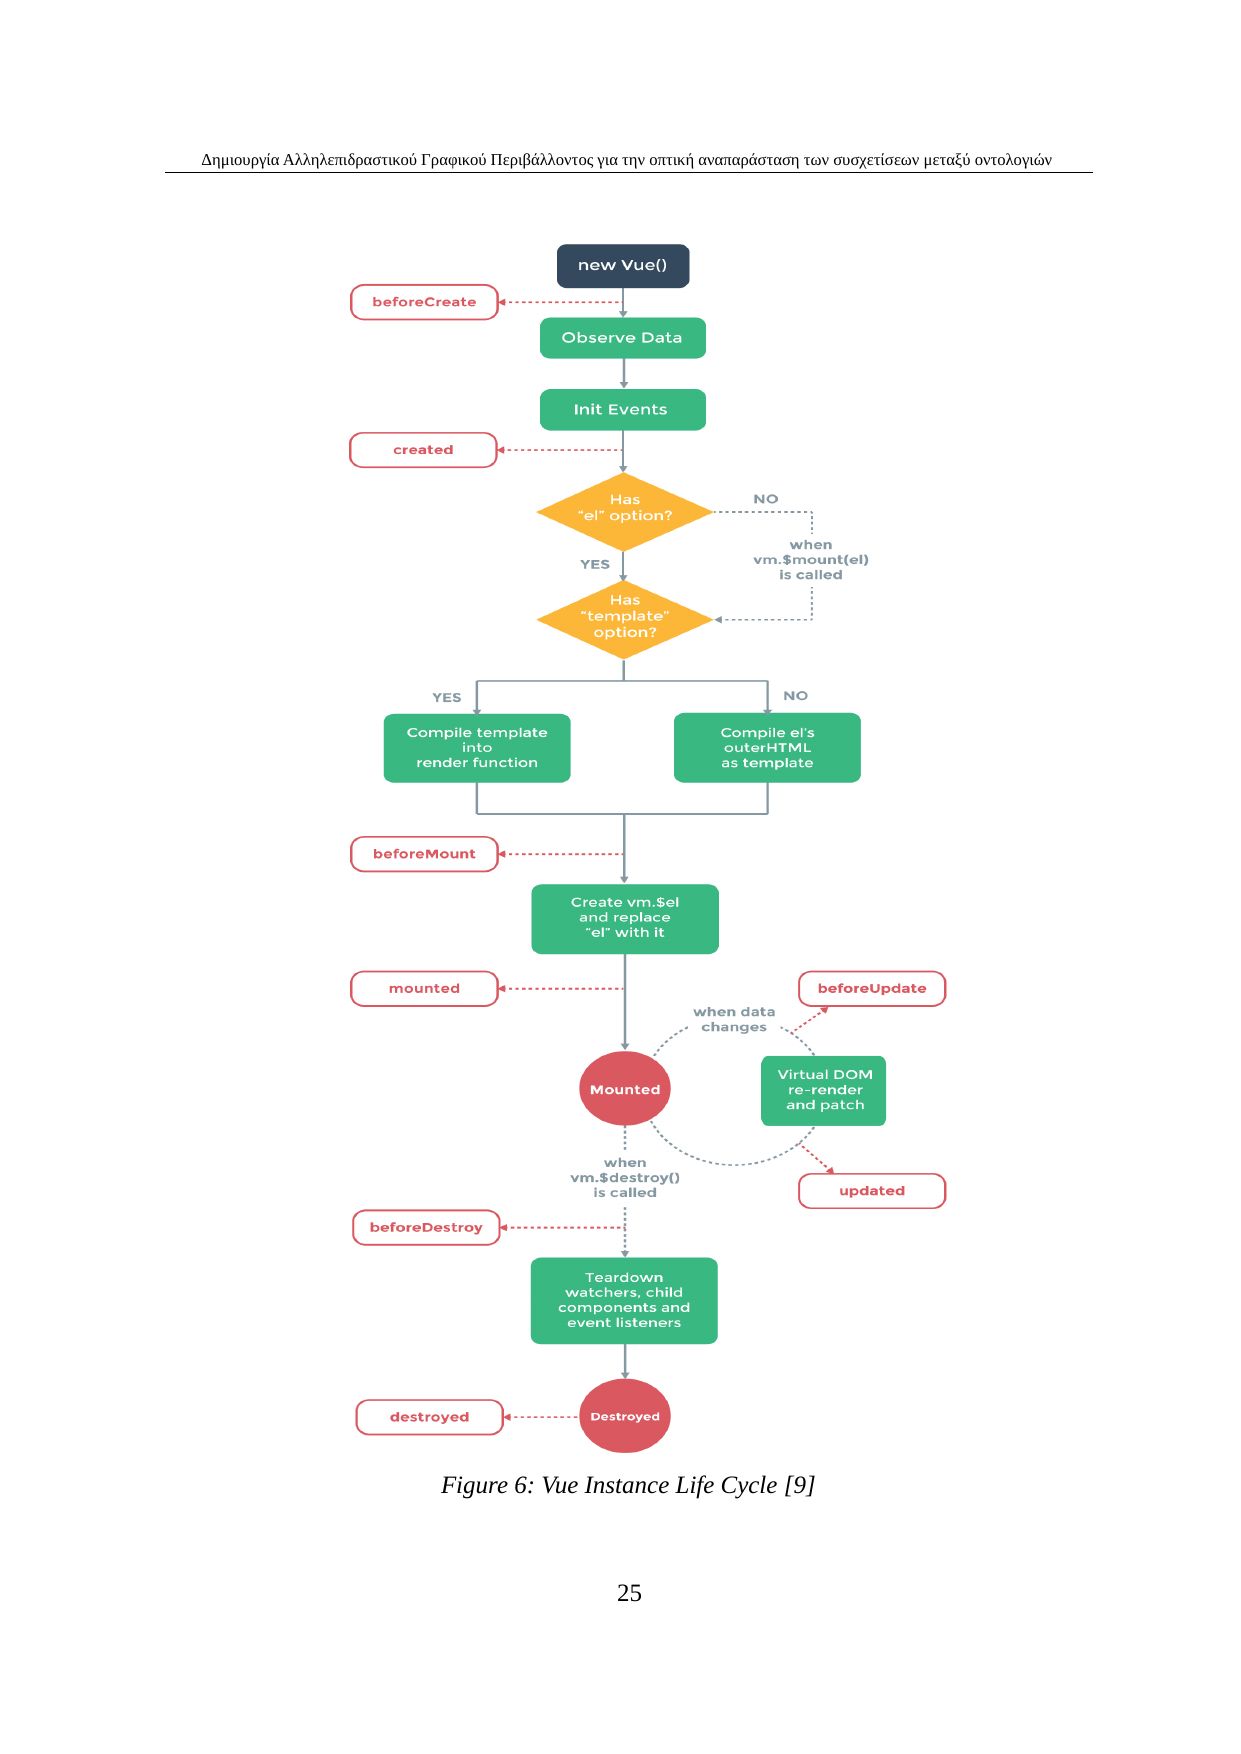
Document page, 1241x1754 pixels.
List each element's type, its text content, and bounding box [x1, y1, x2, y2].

text Figure 6: Vue Instance Life Cycle [9] [410, 1470, 849, 1499]
picture [298, 214, 961, 1470]
